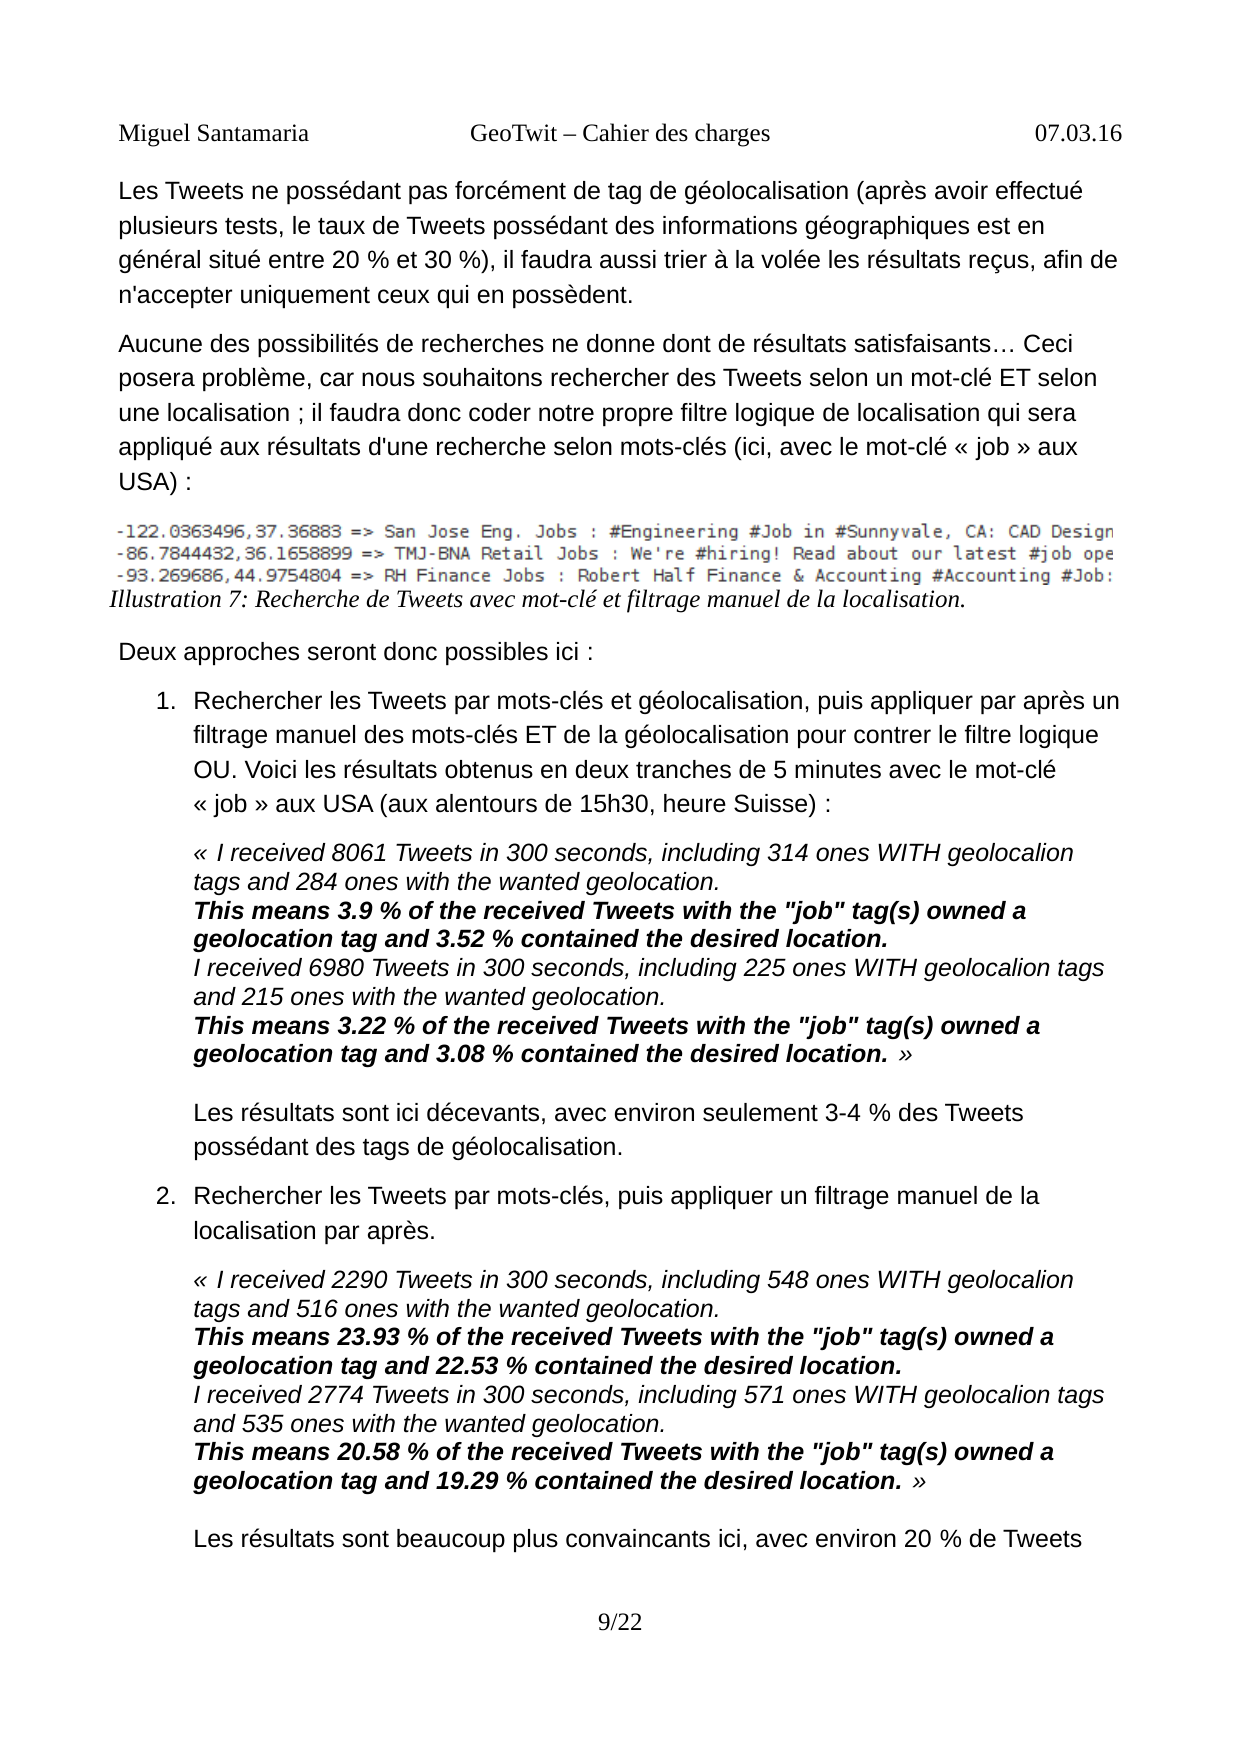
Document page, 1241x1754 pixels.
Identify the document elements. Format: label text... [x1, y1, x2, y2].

list « I received 2290 Tweets in 300 seconds, including 548 ones WITH geolocalion tags and 516 ones with the wanted geolocation. This means 23.93 % of the received Tweets with the "job" tag(s) owned a geolocation tag and 22.53 % contained the desired location. I received 2774 Tweets in 300 seconds, including 571 ones WITH geolocalion tags and 535 ones with the wanted geolocation. This means 20.58 % of the received Tweets with the "job" tag(s) owned a geolocation tag and 19.29 % contained the desired location. » [156, 1265, 1122, 1495]
text Illustration 7: Recherche de Tweets avec mot-clé et filtrage manuel de la localisation. [109, 585, 1113, 613]
list « I received 8061 Tweets in 300 seconds, including 314 ones WITH geolocalion tags and 284 ones with the wanted geolocation. This means 3.9 % of the received Tweets with the "job" tag(s) owned a geolocation tag and 3.52 % contained the desired location. I received 6980 Tweets in 300 seconds, including 225 ones WITH geolocalion tags and 215 ones with the wanted geolocation. This means 3.22 % of the received Tweets with the "job" tag(s) owned a geolocation tag and 3.08 % contained the desired location. » [156, 838, 1122, 1068]
list Les résultats sont ici décevants, avec environ seulement 3-4 % des Tweets possédant des tags de géolocalisation. [156, 1098, 1122, 1161]
text Les Tweets ne possédant pas forcément de tag de géolocalisation (après avoir effectué plusieurs tests, le taux de Tweets possédant des informations géographiques est en général situé entre 20 % et 30 %), il faudra aussi trier à la volée les résultats reçus, afin de n'accepter uniquement ceux qui en possèdent. [118, 176, 1122, 308]
picture [109, 520, 1113, 585]
list Rechercher les Tweets par mots-clés, puis appliquer un filtrage manuel de la localisation par après. [156, 1181, 1122, 1244]
text Aucune des possibilités de recherches ne donne dont de résultats satisfaisants… Ceci posera problème, car nous souhaitons rechercher des Tweets selon un mot-clé ET selon une localisation ; il faudra donc coder notre propre filtre logique de localisation qui sera appliqué aux résultats d'une recherche selon mots-clés (ici, avec le mot-clé « job » aux USA) : Deux approches seront donc possibles ici : [109, 329, 1122, 665]
list Rechercher les Tweets par mots-clés et géolocalisation, puis appliquer par après un filtrage manuel des mots-clés ET de la géolocalisation pour contrer le filtre logique OU. Voici les résultats obtenus en deux tranches de 5 minutes avec le mot-clé « job » aux USA (aux alentours de 15h30, heure Suisse) : [156, 686, 1122, 818]
list Les résultats sont beaucoup plus convaincants ici, avec environ 20 % de Tweets [156, 1524, 1122, 1553]
